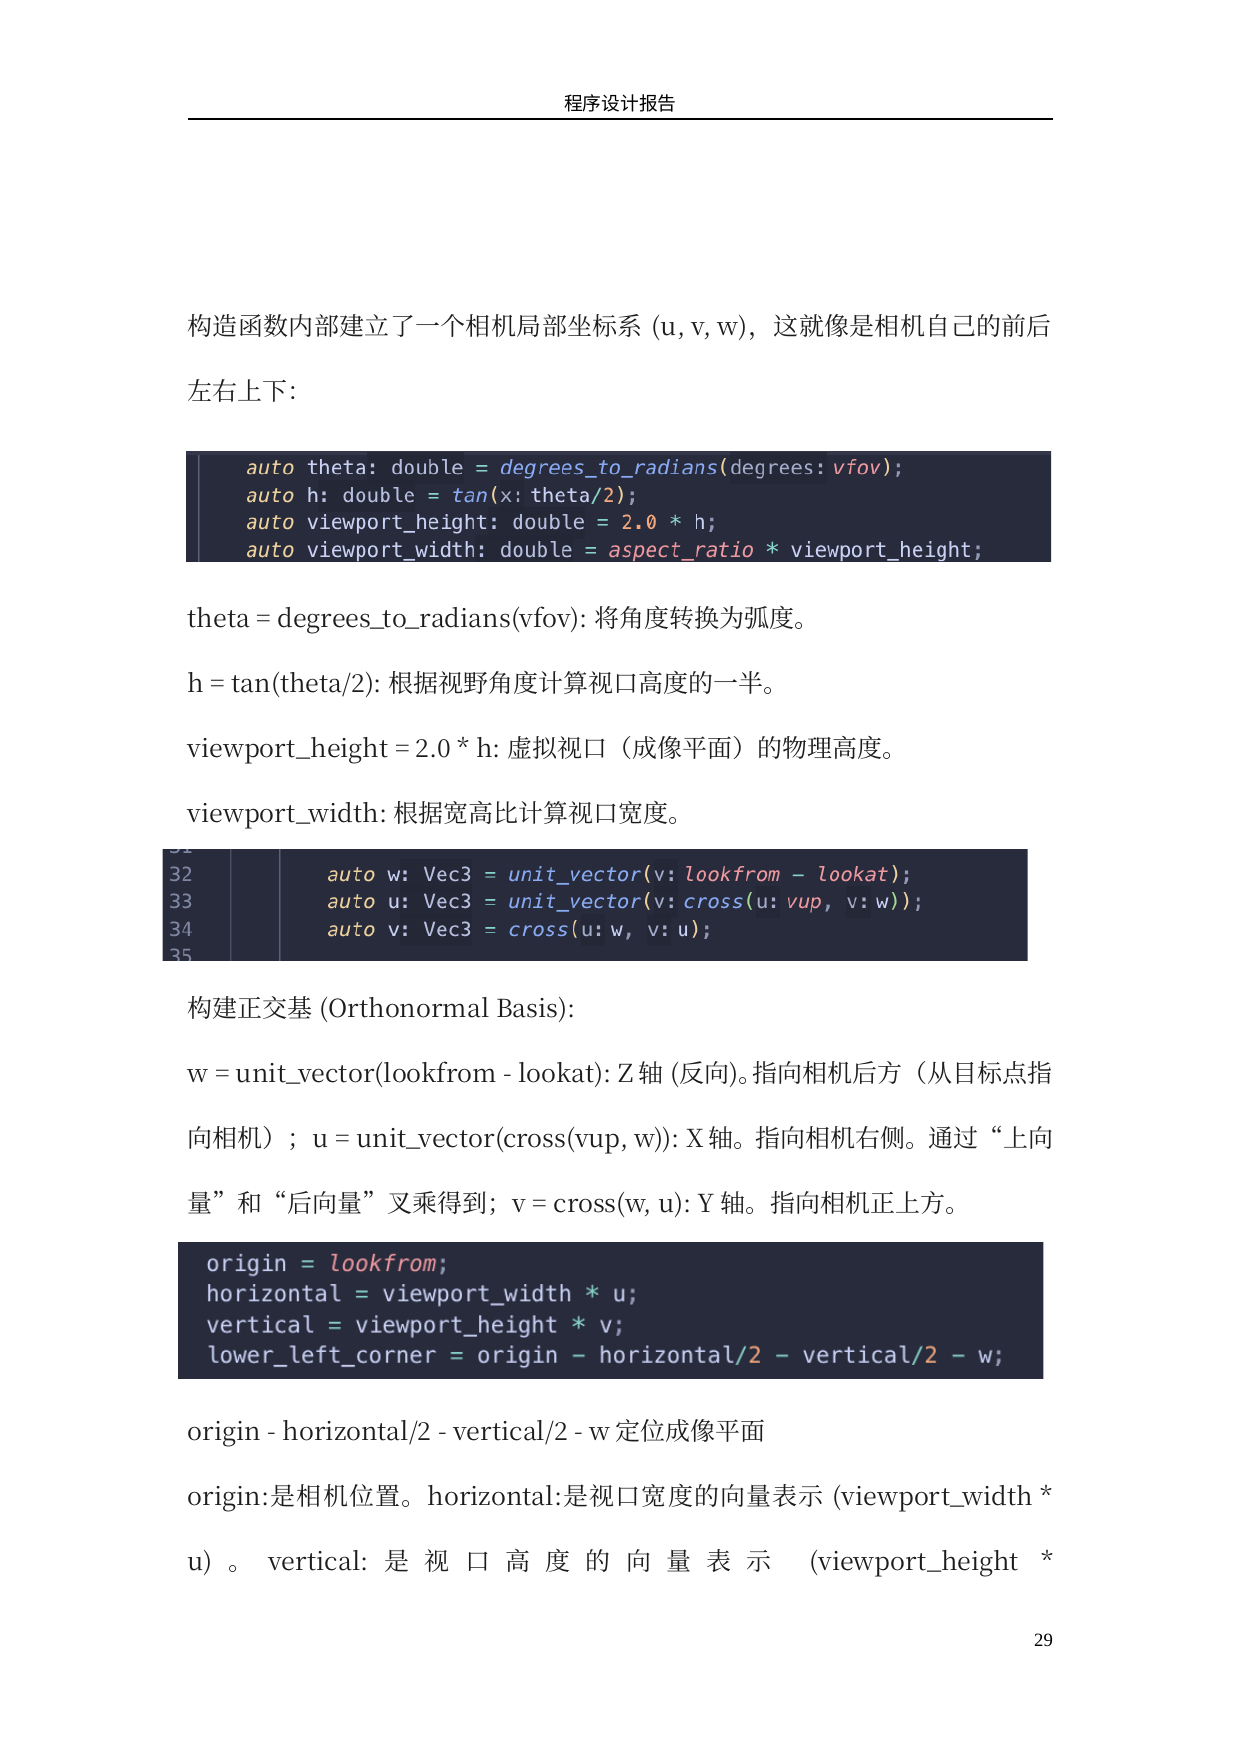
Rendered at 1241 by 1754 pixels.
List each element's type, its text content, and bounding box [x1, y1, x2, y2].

picture [186, 451, 1052, 562]
text h = tan(theta/2): 根据视野角度计算视口高度的一半。 [187, 649, 1053, 714]
text origin:是相机位置。horizontal:是视口宽度的向量表示 (viewport_width * u)。vertical:是视口高度的向量表示 (viewport_height * [187, 1462, 1053, 1592]
text theta = degrees_to_radians(vfov): 将角度转换为弧度。 [187, 422, 1053, 649]
picture [178, 1242, 1044, 1379]
text origin - horizontal/2 - vertical/2 - w定位成像平面 [187, 1234, 1053, 1462]
text 构建正交基 (Orthonormal Basis): [187, 961, 1053, 1039]
text w = unit_vector(lookfrom - lookat): Z轴 (反向)。指向相机后方（从目标点指向相机）；u = unit_vector(cross(vup, w)): X轴。指向相机右侧。通过“上向量”和“后向量”叉乘得到；v = cross(w, u): Y轴。指向相机正上方。 [187, 1039, 1053, 1234]
text viewport_width: 根据宽高比计算视口宽度。 [187, 779, 1053, 844]
picture [162, 849, 1028, 961]
text viewport_height = 2.0 * h: 虚拟视口（成像平面）的物理高度。 [187, 714, 1053, 779]
text 构造函数内部建立了一个相机局部坐标系 (u, v, w)，这就像是相机自己的前后左右上下： [187, 292, 1053, 422]
